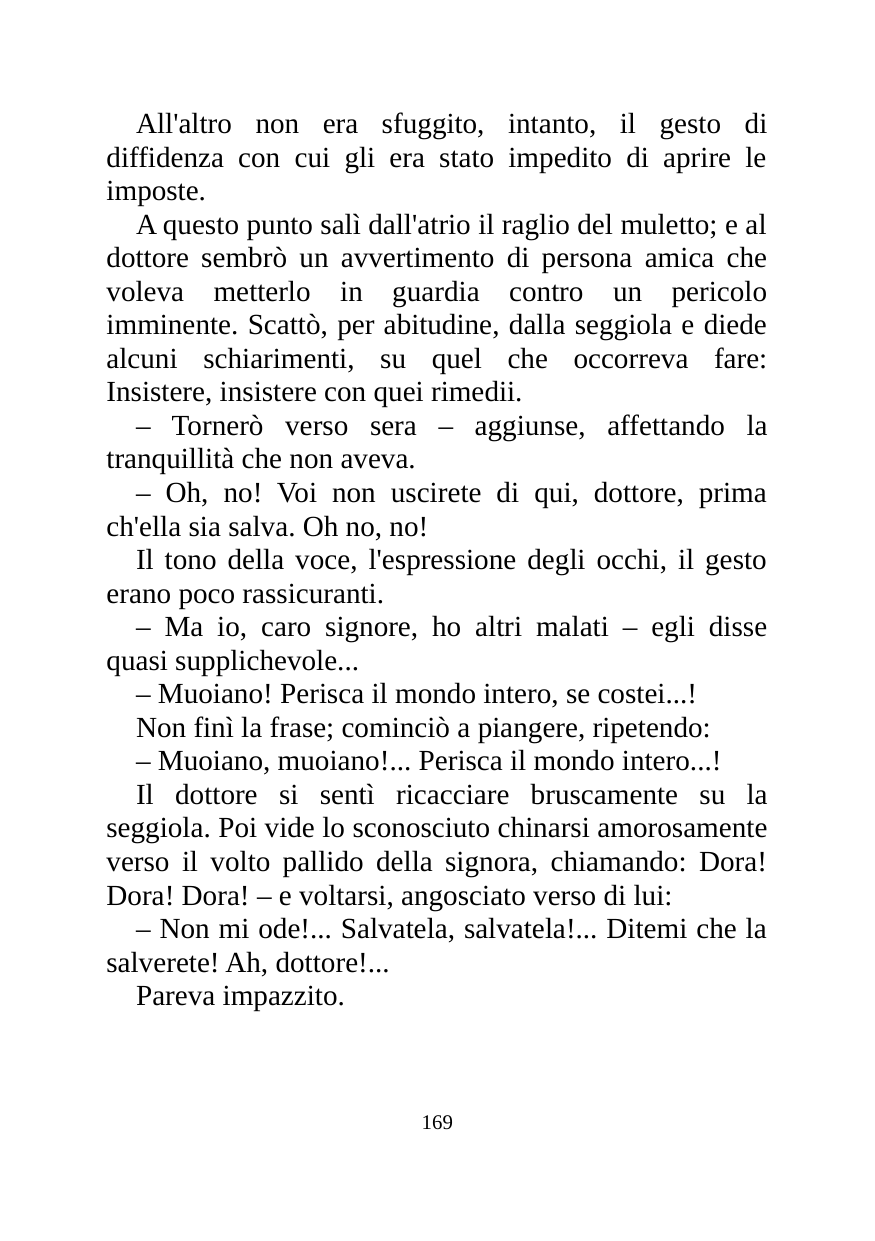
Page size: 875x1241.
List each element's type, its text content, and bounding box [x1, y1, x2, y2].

text – Muoiano! Perisca il mondo intero, se costei...! [106, 676, 768, 710]
text – Ma io, caro signore, ho altri malati – egli disse quasi supplichevole... [106, 609, 768, 676]
text – Tornerò verso sera – aggiunse, affettando la tranquillità che non aveva. [106, 408, 768, 475]
text Pareva impazzito. [106, 978, 768, 1012]
text Il dottore si sentì ricacciare bruscamente su la seggiola. Poi vide lo sconosciuto chinarsi amorosamente verso il volto pallido della signora, chiamando: Dora! Dora! Dora! – e voltarsi, angosciato verso di lui: [106, 777, 768, 911]
text Non finì la frase; cominciò a piangere, ripetendo: [106, 710, 768, 743]
text – Muoiano, muoiano!... Perisca il mondo intero...! [106, 743, 768, 777]
text A questo punto salì dall'atrio il raglio del muletto; e al dottore sembrò un avvertimento di persona amica che voleva metterlo in guardia contro un pericolo imminente. Scattò, per abitudine, dalla seggiola e diede alcuni schiarimenti, su quel che occorreva fare: Insistere, insistere con quei rimedii. [106, 207, 768, 408]
text Il tono della voce, l'espressione degli occhi, il gesto erano poco rassicuranti. [106, 542, 768, 609]
text All'altro non era sfuggito, intanto, il gesto di diffidenza con cui gli era stato impedito di aprire le imposte. [106, 106, 768, 207]
text – Non mi ode!... Salvatela, salvatela!... Ditemi che la salverete! Ah, dottore!... [106, 911, 768, 978]
text – Oh, no! Voi non uscirete di qui, dottore, prima ch'ella sia salva. Oh no, no! [106, 475, 768, 542]
